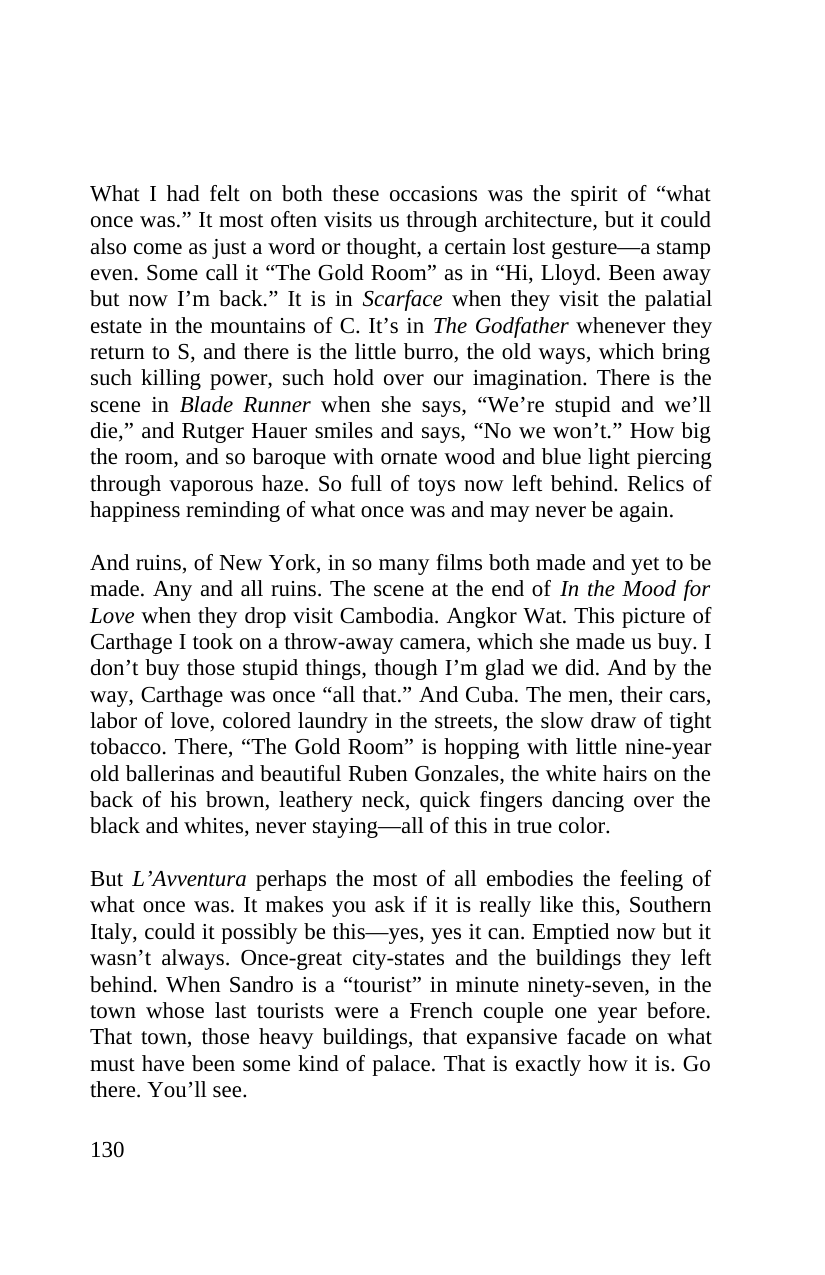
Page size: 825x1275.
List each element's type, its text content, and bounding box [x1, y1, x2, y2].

text What I had felt on both these occasions was the spirit of “what once was.” It most often visits us through architecture, but it could also come as just a word or thought, a certain lost gesture—a stamp even. Some call it “The Gold Room” as in “Hi, Lloyd. Been away but now I’m back.” It is in Scarface when they visit the palatial estate in the mountains of C. It’s in The Godfather whenever they return to S, and there is the little burro, the old ways, which bring such killing power, such hold over our imagination. There is the scene in Blade Runner when she says, “We’re stupid and we’ll die,” and Rutger Hauer smiles and says, “No we won’t.” How big the room, and so baroque with ornate wood and blue light piercing through vaporous haze. So full of toys now left behind. Relics of happiness reminding of what once was and may never be again. [90, 180, 712, 523]
text But L’Avventura perhaps the most of all embodies the feeling of what once was. It makes you ask if it is really like this, Southern Italy, could it possibly be this—yes, yes it can. Emptied now but it wasn’t always. Once-great city-states and the buildings they left behind. When Sandro is a “tourist” in minute ninety-seven, in the town whose last tourists were a French couple one year before. That town, those heavy buildings, that expansive facade on what must have been some kind of palace. That is exactly how it is. Go there. You’ll see. [90, 865, 712, 1102]
text And ruins, of New York, in so many films both made and yet to be made. Any and all ruins. The scene at the end of In the Mood for Love when they drop visit Cambodia. Angkor Wat. This picture of Carthage I took on a throw-away camera, which she made us buy. I don’t buy those stupid things, though I’m glad we did. And by the way, Carthage was once “all that.” And Cuba. The men, their cars, labor of love, colored laundry in the streets, the slow draw of tight tobacco. There, “The Gold Room” is hopping with little nine-year old ballerinas and beautiful Ruben Gonzales, the white hairs on the back of his brown, leathery neck, quick fingers dancing over the black and whites, never staying—all of this in true color. [90, 549, 712, 839]
